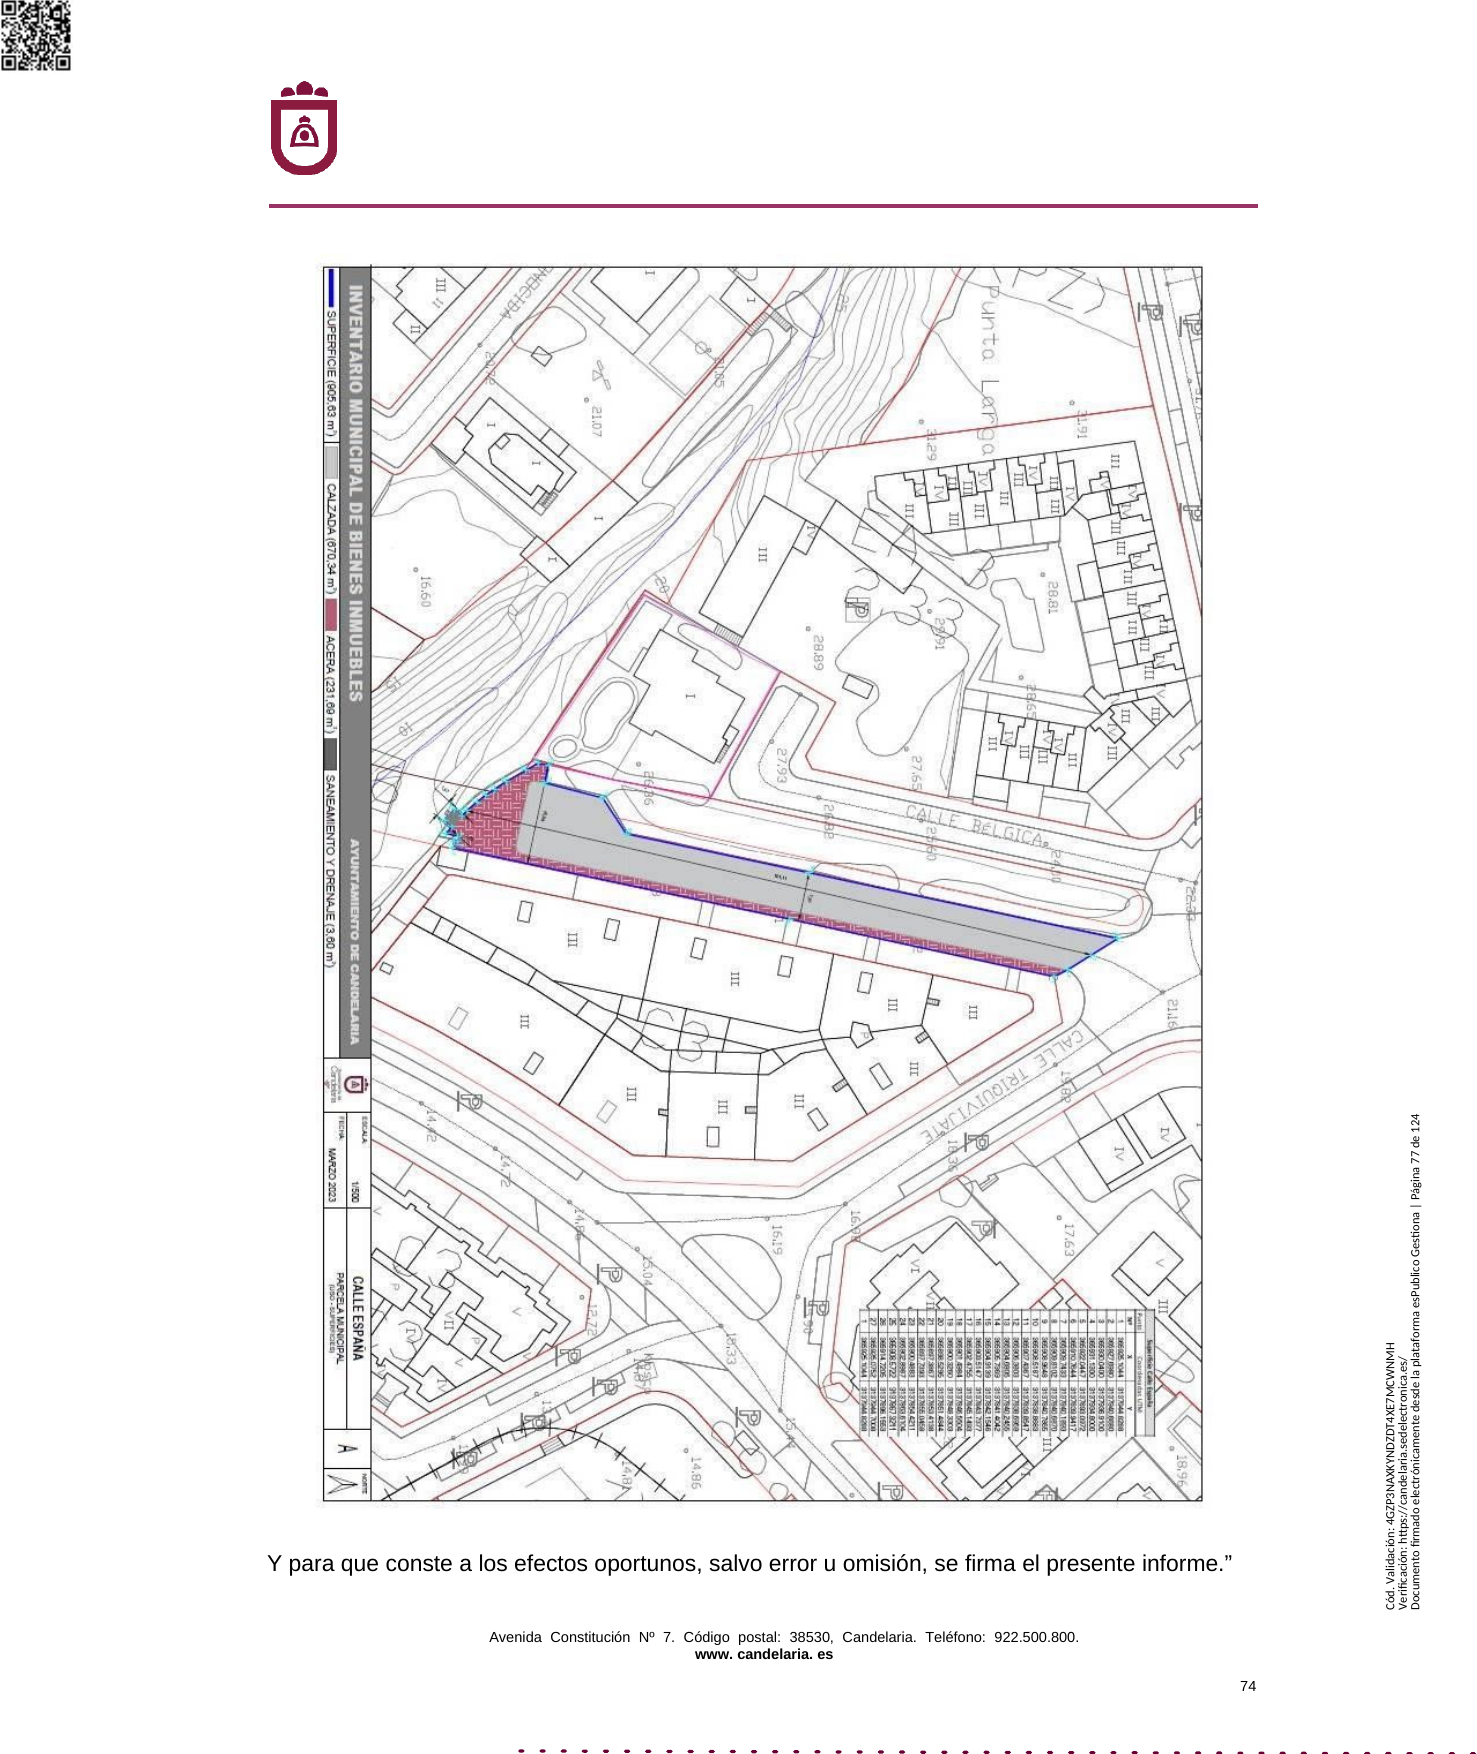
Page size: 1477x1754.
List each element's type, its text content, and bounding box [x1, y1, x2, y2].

text Y para que conste a los efectos oportunos, salvo error u omisión, se firma el presente informe.” [267, 1549, 1262, 1576]
